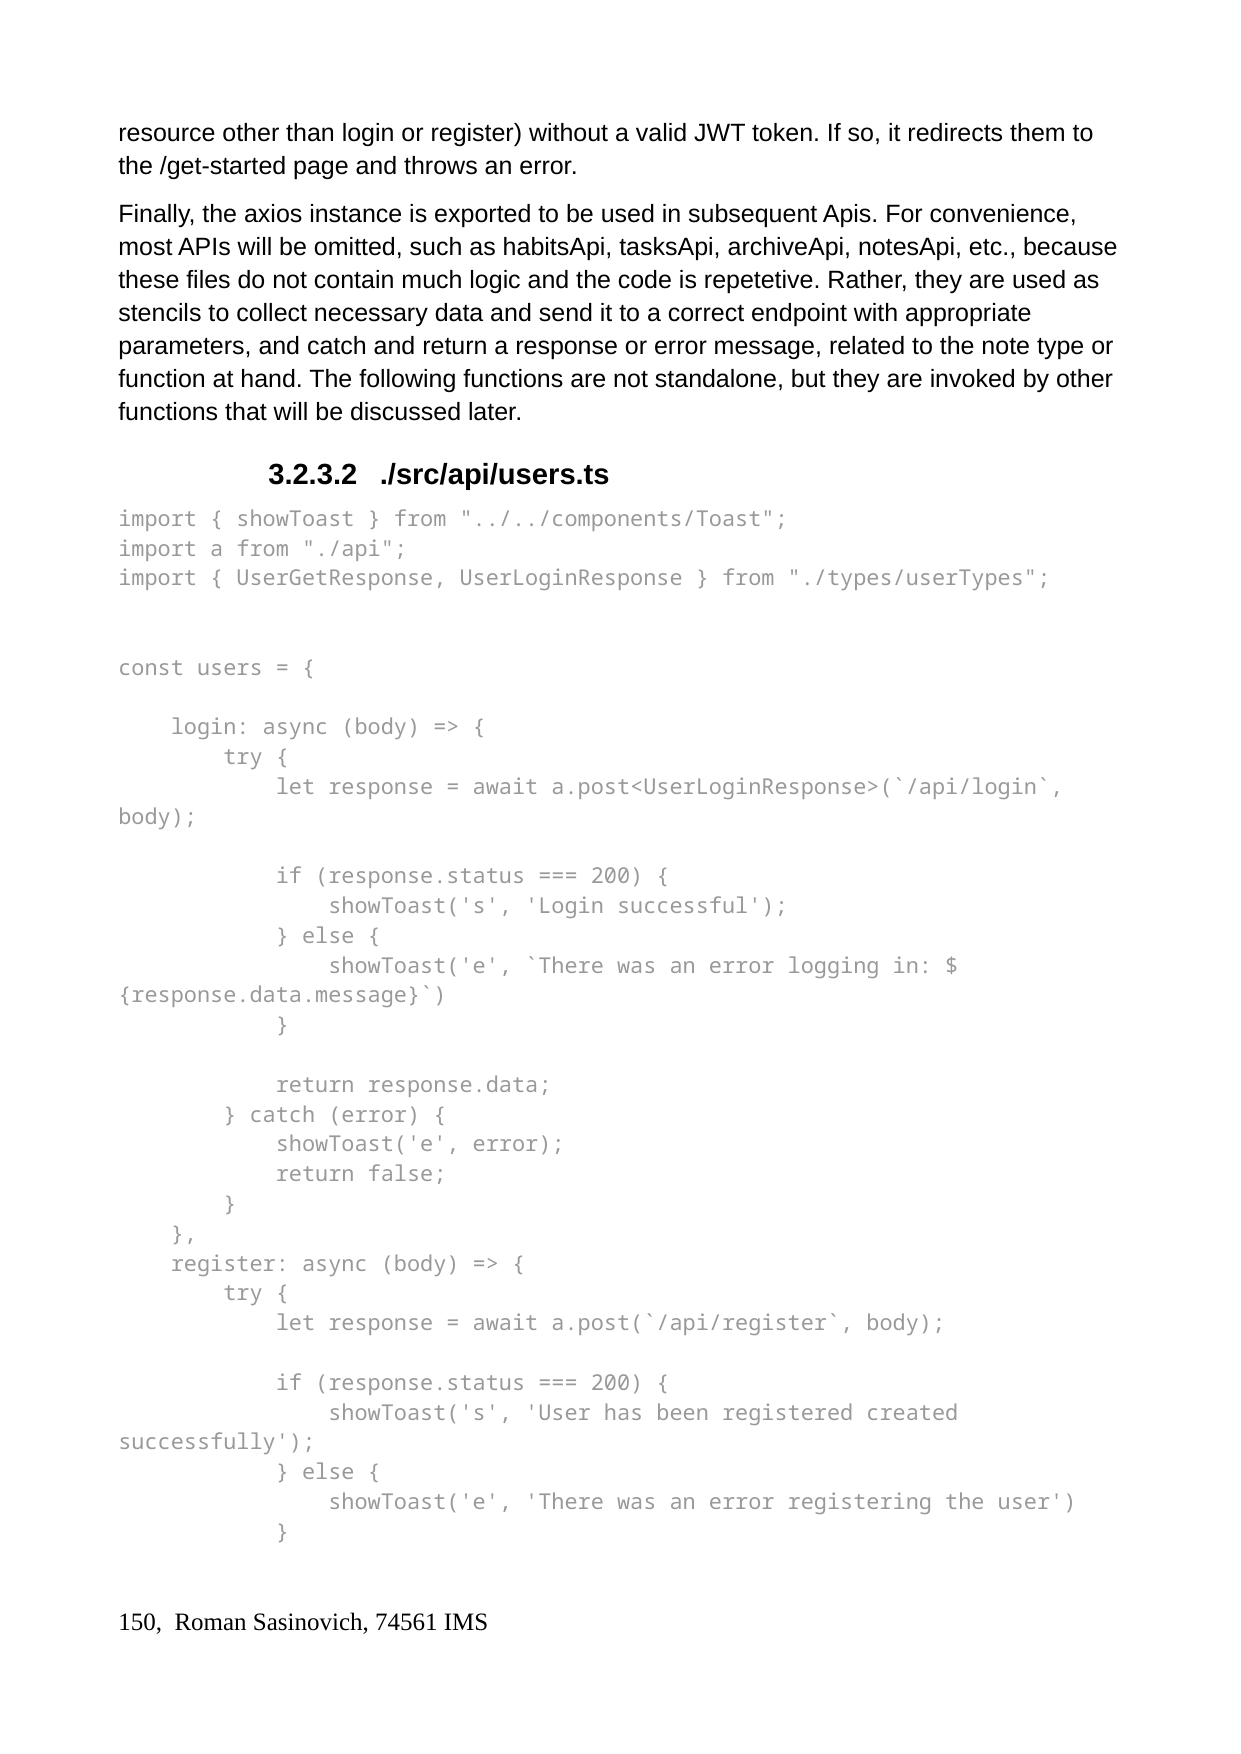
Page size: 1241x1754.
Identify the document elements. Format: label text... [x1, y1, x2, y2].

text let response = await a.post<UserLoginResponse>(`/api/login`, body); [118, 771, 1122, 831]
text } [118, 1009, 1122, 1039]
text if (response.status === 200) { [118, 860, 1122, 890]
text } [118, 1188, 1122, 1218]
text Finally, the axios instance is exported to be used in subsequent Apis. For convenience, most APIs will be omitted, such as habitsApi, tasksApi, archiveApi, notesApi, etc., because these files do not contain much logic and the code is repetetive. Rather, they are used as stencils to collect necessary data and send it to a correct endpoint with appropriate parameters, and catch and return a response or error message, related to the note type or function at hand. The following functions are not standalone, but they are invoked by other functions that will be discussed later. [118, 199, 1122, 426]
text resource other than login or register) without a valid JWT token. If so, it redirects them to the /get-started page and throws an error. [118, 118, 1122, 180]
text } else { [118, 1456, 1122, 1486]
text login: async (body) => { [118, 711, 1122, 741]
text try { [118, 1277, 1122, 1307]
text register: async (body) => { [118, 1248, 1122, 1277]
text let response = await a.post(`/api/register`, body); [118, 1307, 1122, 1337]
text } catch (error) { [118, 1099, 1122, 1128]
text }, [118, 1218, 1122, 1248]
text import { showToast } from "../../components/Toast"; [118, 503, 1122, 533]
text return response.data; [118, 1069, 1122, 1099]
text if (response.status === 200) { [118, 1367, 1122, 1397]
text showToast('s', 'User has been registered created successfully'); [118, 1397, 1122, 1456]
text showToast('e', 'There was an error registering the user') [118, 1486, 1122, 1516]
text showToast('s', 'Login successful'); [118, 890, 1122, 920]
text showToast('e', error); [118, 1128, 1122, 1158]
text const users = { [118, 652, 1122, 682]
text import a from "./api"; [118, 533, 1122, 562]
subtitle ./src/api/users.ts [268, 457, 1122, 490]
text return false; [118, 1158, 1122, 1188]
text import { UserGetResponse, UserLoginResponse } from "./types/userTypes"; [118, 562, 1122, 592]
text try { [118, 741, 1122, 771]
text showToast('e', `There was an error logging in: ${response.data.message}`) [118, 950, 1122, 1009]
text } else { [118, 920, 1122, 950]
text } [118, 1516, 1122, 1546]
